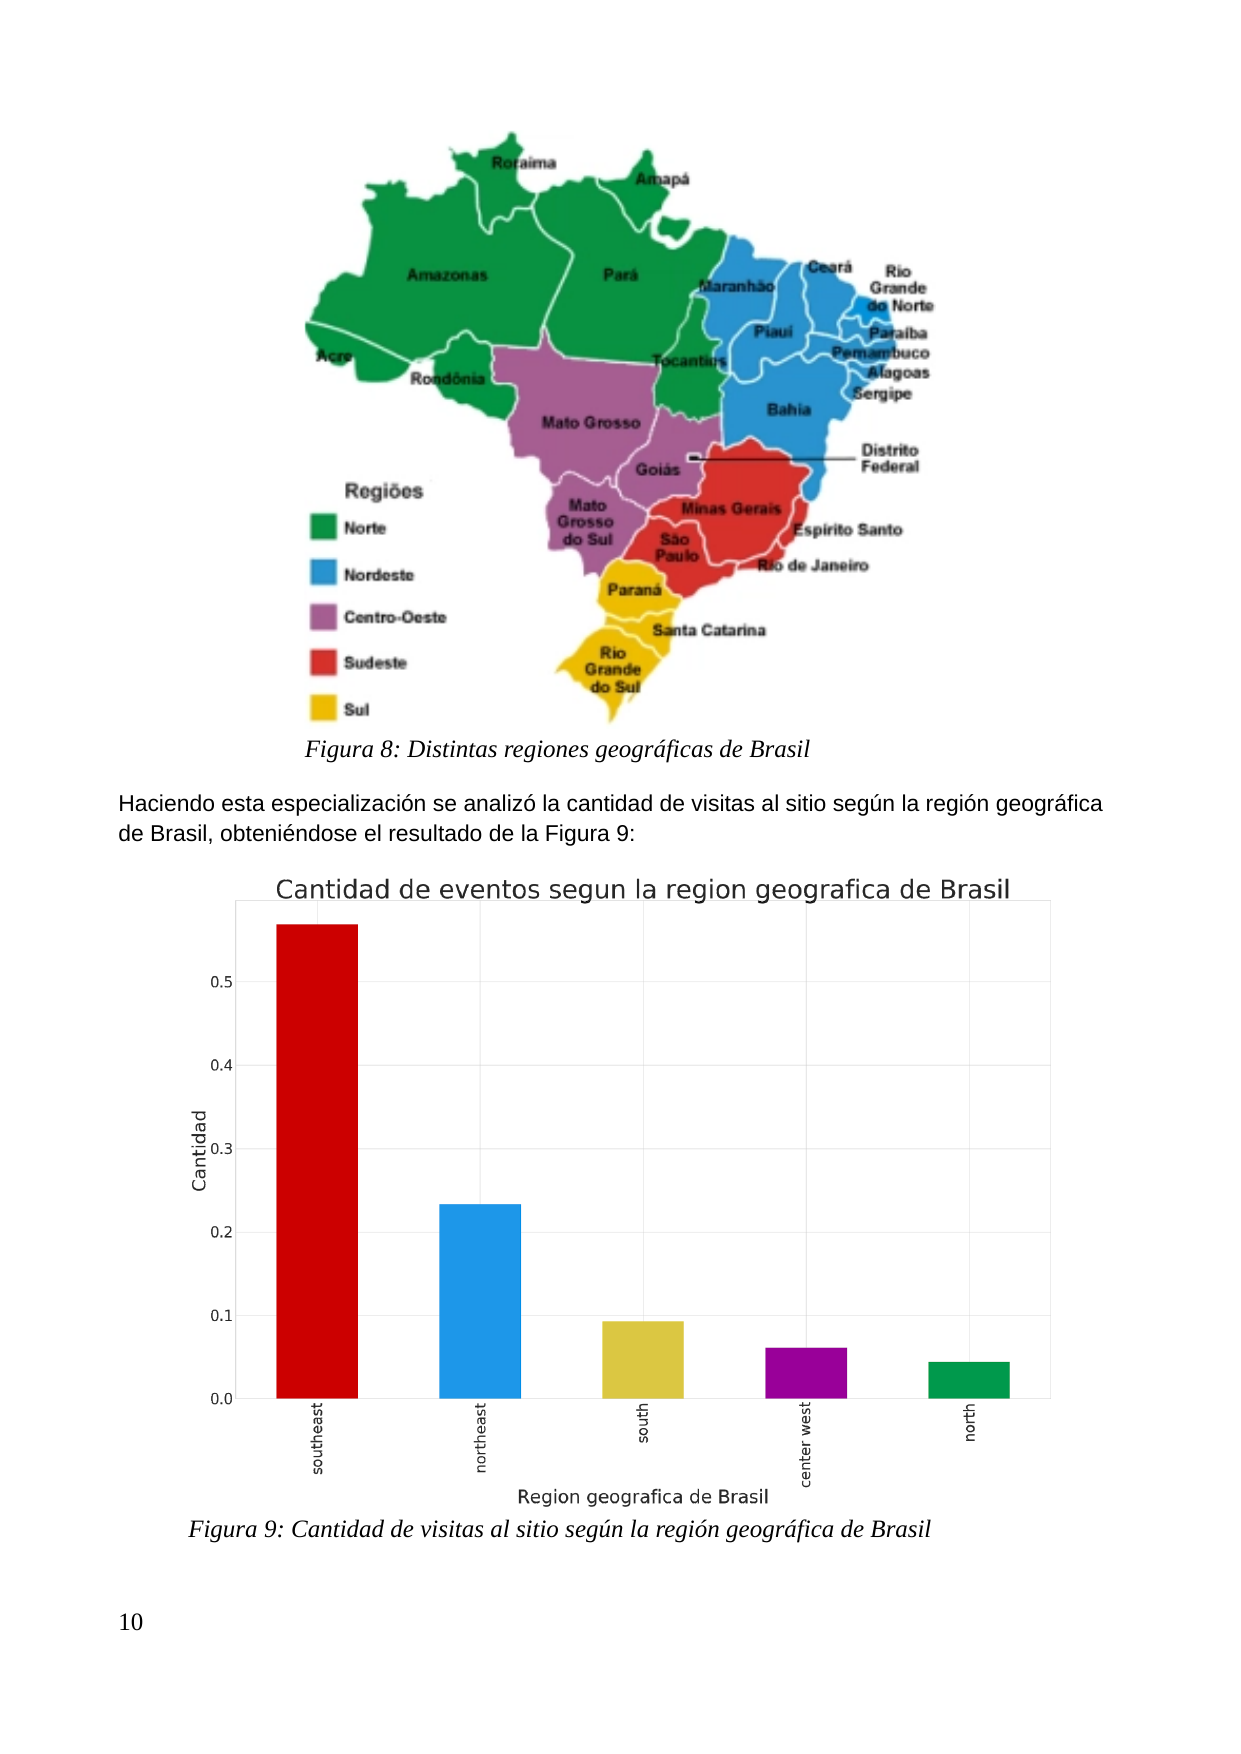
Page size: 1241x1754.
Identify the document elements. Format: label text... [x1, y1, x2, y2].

picture [304, 130, 936, 729]
picture [188, 877, 1053, 1509]
text Haciendo esta especialización se analizó la cantidad de visitas al sitio según la región geográfica de Brasil, obteniéndose el resultado de la Figura 9: [118, 789, 1122, 846]
text Figura 8: Distintas regiones geográficas de Brasil [304, 729, 936, 763]
text Figura 9: Cantidad de visitas al sitio según la región geográfica de Brasil [188, 1509, 1052, 1542]
